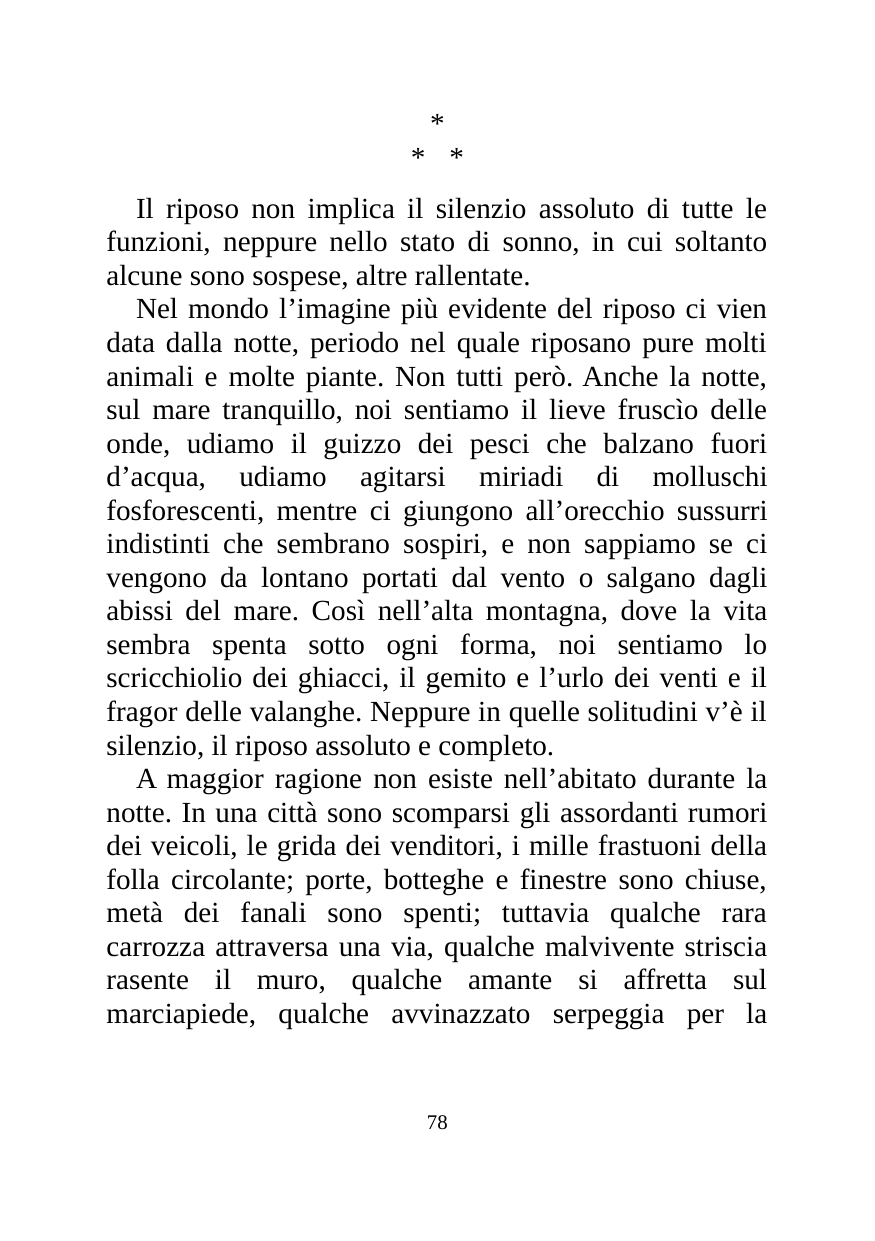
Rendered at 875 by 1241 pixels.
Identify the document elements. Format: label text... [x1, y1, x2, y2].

text * * * [106, 106, 768, 173]
text A maggior ragione non esiste nell’abitato durante la notte. In una città sono scomparsi gli assordanti rumori dei veicoli, le grida dei venditori, i mille frastuoni della folla circolante; porte, botteghe e finestre sono chiuse, metà dei fanali sono spenti; tuttavia qualche rara carrozza attraversa una via, qualche malvivente striscia rasente il muro, qualche amante si affretta sul marciapiede, qualche avvinazzato serpeggia per la [106, 761, 768, 1029]
text Il riposo non implica il silenzio assoluto di tutte le funzioni, neppure nello stato di sonno, in cui soltanto alcune sono sospese, altre rallentate. [106, 191, 768, 292]
text Nel mondo l’imagine più evidente del riposo ci vien data dalla notte, periodo nel quale riposano pure molti animali e molte piante. Non tutti però. Anche la notte, sul mare tranquillo, noi sentiamo il lieve fruscìo delle onde, udiamo il guizzo dei pesci che balzano fuori d’acqua, udiamo agitarsi miriadi di molluschi fosforescenti, mentre ci giungono all’orecchio sussurri indistinti che sembrano sospiri, e non sappiamo se ci vengono da lontano portati dal vento o salgano dagli abissi del mare. Così nell’alta montagna, dove la vita sembra spenta sotto ogni forma, noi sentiamo lo scricchiolio dei ghiacci, il gemito e l’urlo dei venti e il fragor delle valanghe. Neppure in quelle solitudini v’è il silenzio, il riposo assoluto e completo. [106, 292, 768, 761]
